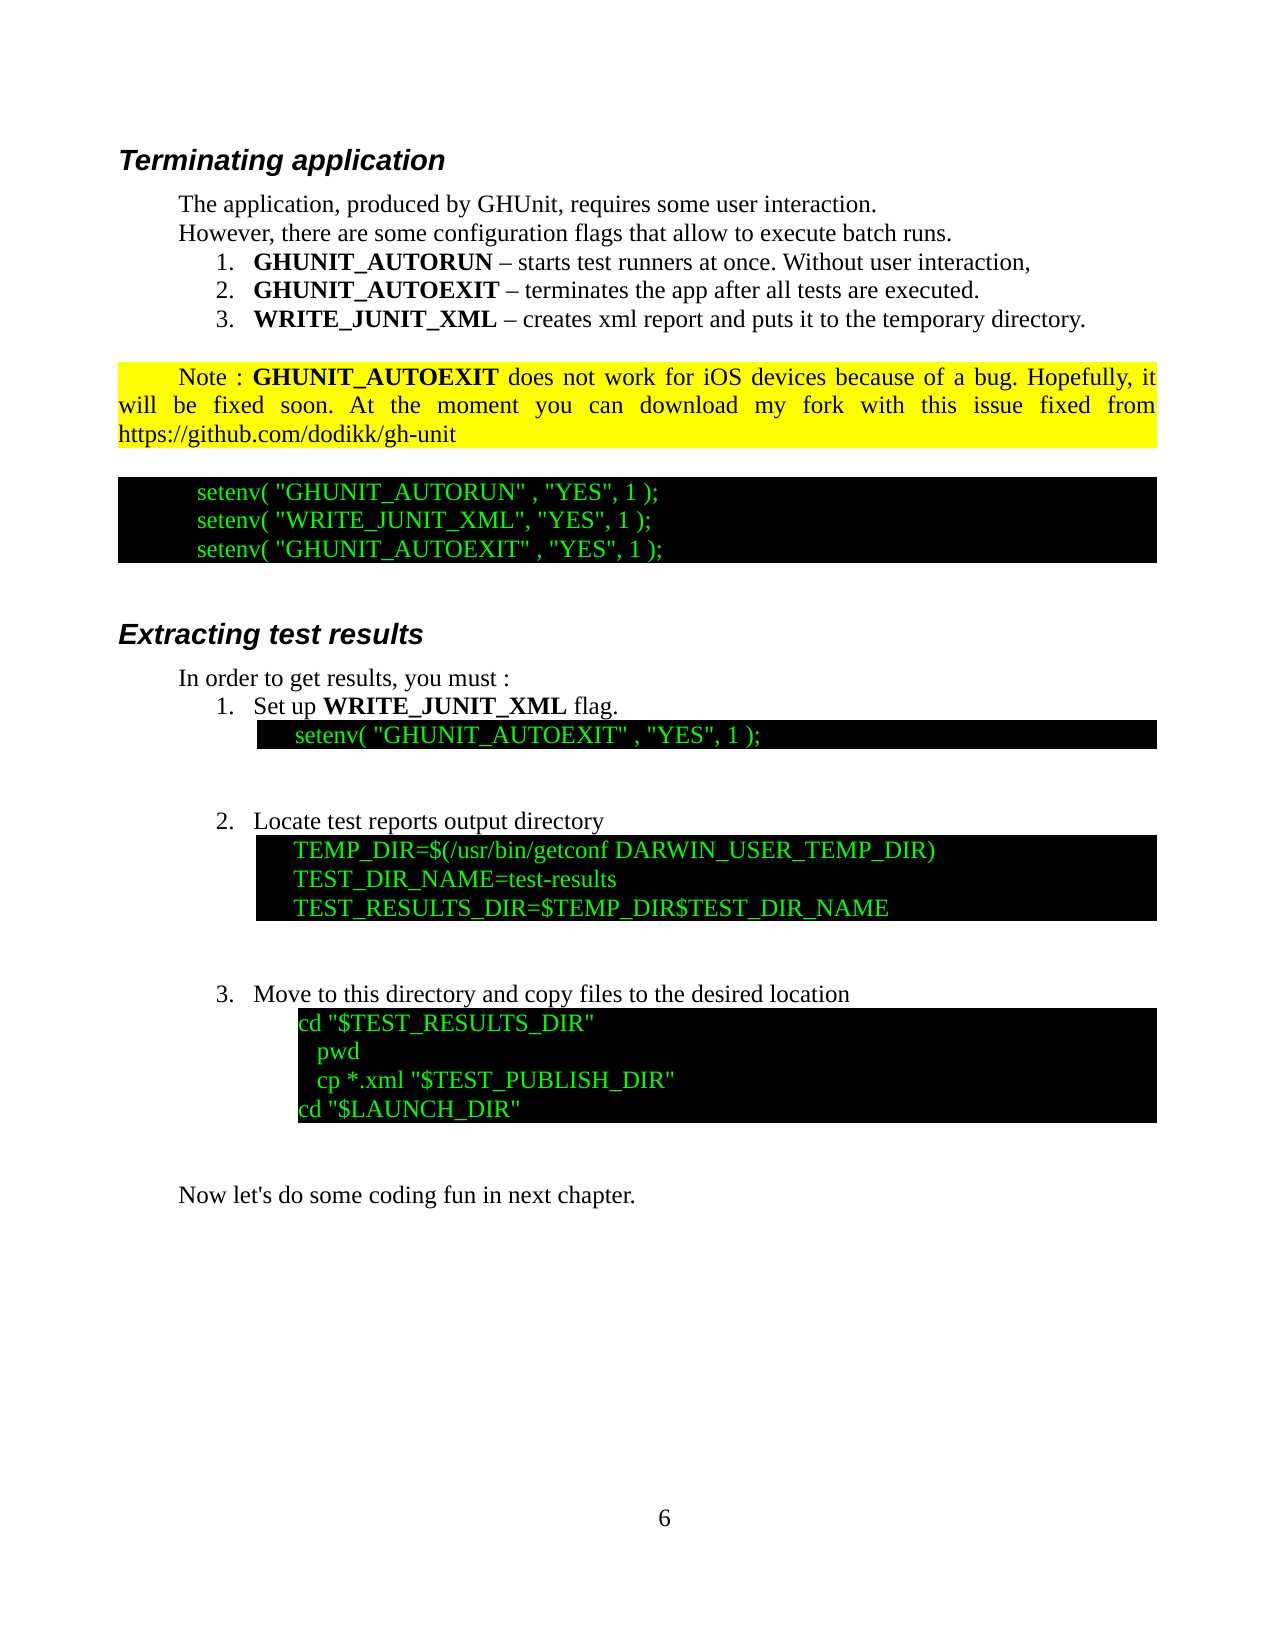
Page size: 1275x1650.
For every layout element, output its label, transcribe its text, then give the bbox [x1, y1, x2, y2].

subtitle Extracting test results [118, 617, 1157, 650]
text Now let's do some coding fun in next chapter. [118, 1180, 1157, 1209]
list Move to this directory and copy files to the desired location [216, 979, 1157, 1008]
list cp *.xml "$TEST_PUBLISH_DIR" [298, 1065, 1157, 1094]
list Set up WRITE_JUNIT_XML flag. [216, 691, 1157, 720]
list GHUNIT_AUTOEXIT – terminates the app after all tests are executed. [216, 275, 1157, 304]
list TEST_RESULTS_DIR=$TEMP_DIR$TEST_DIR_NAME [256, 893, 1157, 921]
list TEST_DIR_NAME=test-results [256, 864, 1157, 893]
text However, there are some configuration flags that allow to execute batch runs. [118, 218, 1157, 247]
text The application, produced by GHUnit, requires some user interaction. [118, 189, 1157, 218]
list pwd [298, 1036, 1157, 1065]
text In order to get results, you must : [118, 663, 1157, 691]
list cd "$TEST_RESULTS_DIR" [298, 1008, 1157, 1036]
list GHUNIT_AUTORUN – starts test runners at once. Without user interaction, [216, 247, 1157, 275]
list setenv( "GHUNIT_AUTOEXIT" , "YES", 1 ); [257, 720, 1157, 749]
list WRITE_JUNIT_XML – creates xml report and puts it to the temporary directory. [216, 304, 1157, 333]
text setenv( "GHUNIT_AUTORUN" , "YES", 1 ); [118, 477, 1157, 505]
text Note : GHUNIT_AUTOEXIT does not work for iOS devices because of a bug. Hopefully, it will be fixed soon. At the moment you can download my fork with this issue fixed from https://github.com/dodikk/gh-unit [118, 362, 1157, 448]
list Locate test reports output directory [216, 806, 1157, 835]
subtitle Terminating application [118, 143, 1157, 177]
text setenv( "GHUNIT_AUTOEXIT" , "YES", 1 ); [118, 534, 1157, 563]
list TEMP_DIR=$(/usr/bin/getconf DARWIN_USER_TEMP_DIR) [256, 835, 1157, 864]
text setenv( "WRITE_JUNIT_XML", "YES", 1 ); [118, 505, 1157, 534]
list cd "$LAUNCH_DIR" [298, 1094, 1157, 1123]
